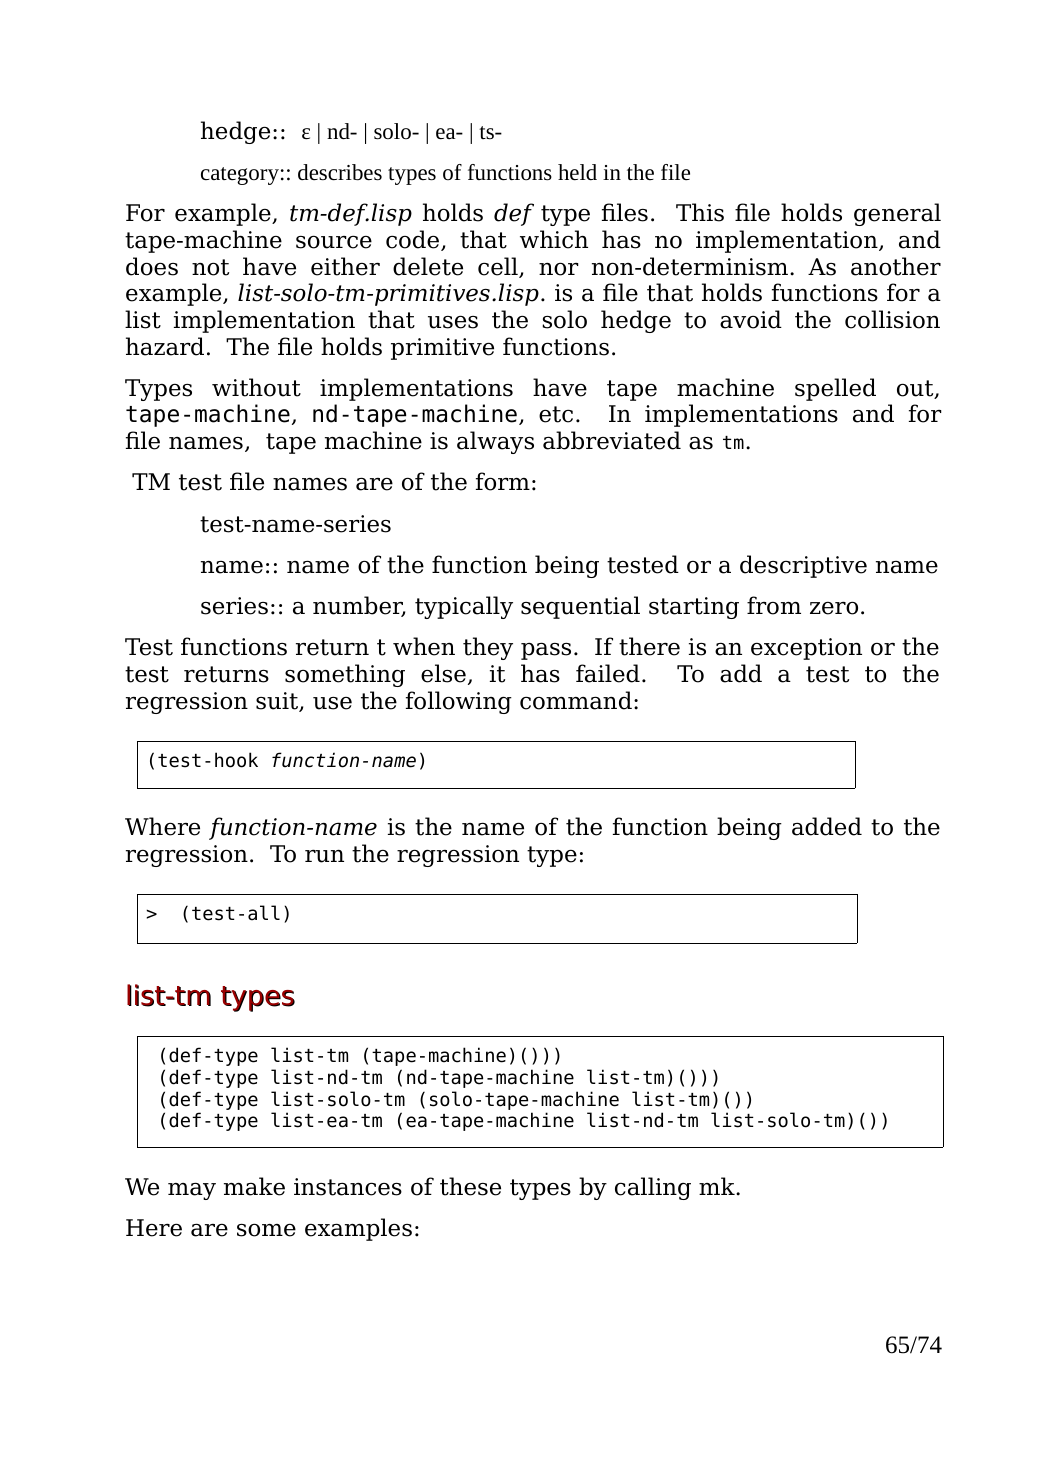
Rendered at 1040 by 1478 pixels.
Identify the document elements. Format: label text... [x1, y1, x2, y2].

text Types without implementations have tape machine spelled out, tape-machine, nd-tape-machine, etc. In implementations and for file names, tape machine is always abbreviated as tm. [125, 375, 942, 455]
text > (test-all) [146, 903, 848, 925]
text For example, tm-def.lisp holds def type files. This file holds general tape-machine source code, that which has no implementation, and does not have either delete cell, nor non-determinism. As another example, list-solo-tm-primitives.lisp. is a file that holds functions for a list implementation that uses the solo hedge to avoid the collision hazard. The file holds primitive functions. [125, 200, 942, 360]
subtitle list-tm types [125, 980, 942, 1012]
text (def-type list-ea-tm (ea-tape-machine list-nd-tm list-solo-tm)()) [146, 1111, 934, 1132]
text We may make instances of these types by calling mk. [125, 1174, 942, 1200]
text (def-type list-solo-tm (solo-tape-machine list-tm)()) [146, 1089, 934, 1111]
text (test-hook function-name) [146, 750, 846, 772]
text Where function-name is the name of the function being added to the regression. To run the regression type: [125, 814, 942, 867]
text (def-type list-nd-tm (nd-tape-machine list-tm)())) [146, 1067, 934, 1089]
text test-name-series [125, 511, 942, 537]
text Test functions return t when they pass. If there is an exception or the test returns something else, it has failed. To add a test to the regression suit, use the following command: [125, 634, 942, 714]
text name:: name of the function being tested or a descriptive name [125, 552, 942, 579]
text series:: a number, typically sequential starting from zero. [125, 593, 942, 620]
text Here are some examples: [125, 1215, 942, 1242]
text TM test file names are of the form: [125, 469, 942, 496]
text (def-type list-tm (tape-machine)())) [146, 1045, 934, 1067]
text category:: describes types of functions held in the file [200, 159, 942, 186]
text hedge:: ε | nd- | solo- | ea- | ts- [200, 118, 942, 145]
